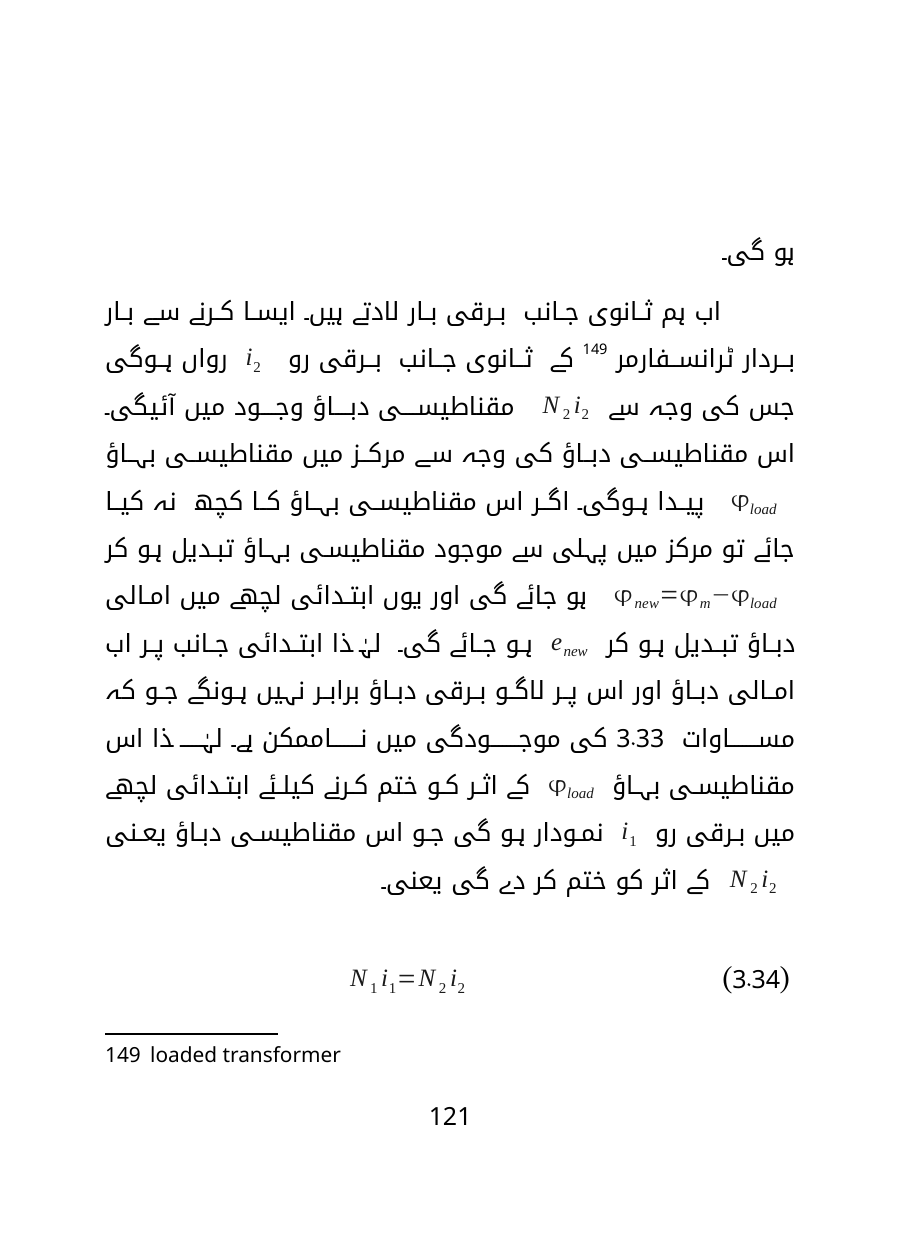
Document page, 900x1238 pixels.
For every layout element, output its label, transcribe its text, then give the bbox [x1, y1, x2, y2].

table_header (3.34) [701, 951, 795, 1022]
text اب ہم ثانوی جانب برقی بار لادتے ہیں۔ ایسا کرنے سے بار بردار ٹرانسفارمر کے ثانوی جانب برقی رو رواں ہوگی جس کی وجہ سے مقناطیسی دباؤ وجود میں آئیگی۔ اس مقناطیسی دباؤ کی وجہ سے مرکز میں مقناطیسی بہاؤ پیدا ہوگی۔ اگر اس مقناطیسی بہاؤ کا کچھ نہ کیا جائے تو مرکز میں پہلی سے موجود مقناطیسی بہاؤ تبدیل ہو کر ہو جائے گی اور یوں ابتدائی لچھے میں امالی دباؤ تبدیل ہو کرہو جائے گی۔ لہٰذا ابتدائی جانب پر اب امالی دباؤ اور اس پر لاگو برقی دباؤ برابر نہیں ہونگے جو کہ مساوات 3.33 کی موجودگی میں ناممکن ہے۔ لہٰذا اس مقناطیسی بہاؤکے اثر کو ختم کرنے کیلئے ابتدائی لچھے میں برقی رونمودار ہو گی جو اس مقناطیسی دباؤ یعنی کے اثر کو ختم کر دے گی یعنی۔ [105, 288, 795, 904]
table_header [105, 951, 701, 1022]
text ہو گی۔ [105, 228, 795, 276]
text loaded transformer [105, 1040, 795, 1068]
